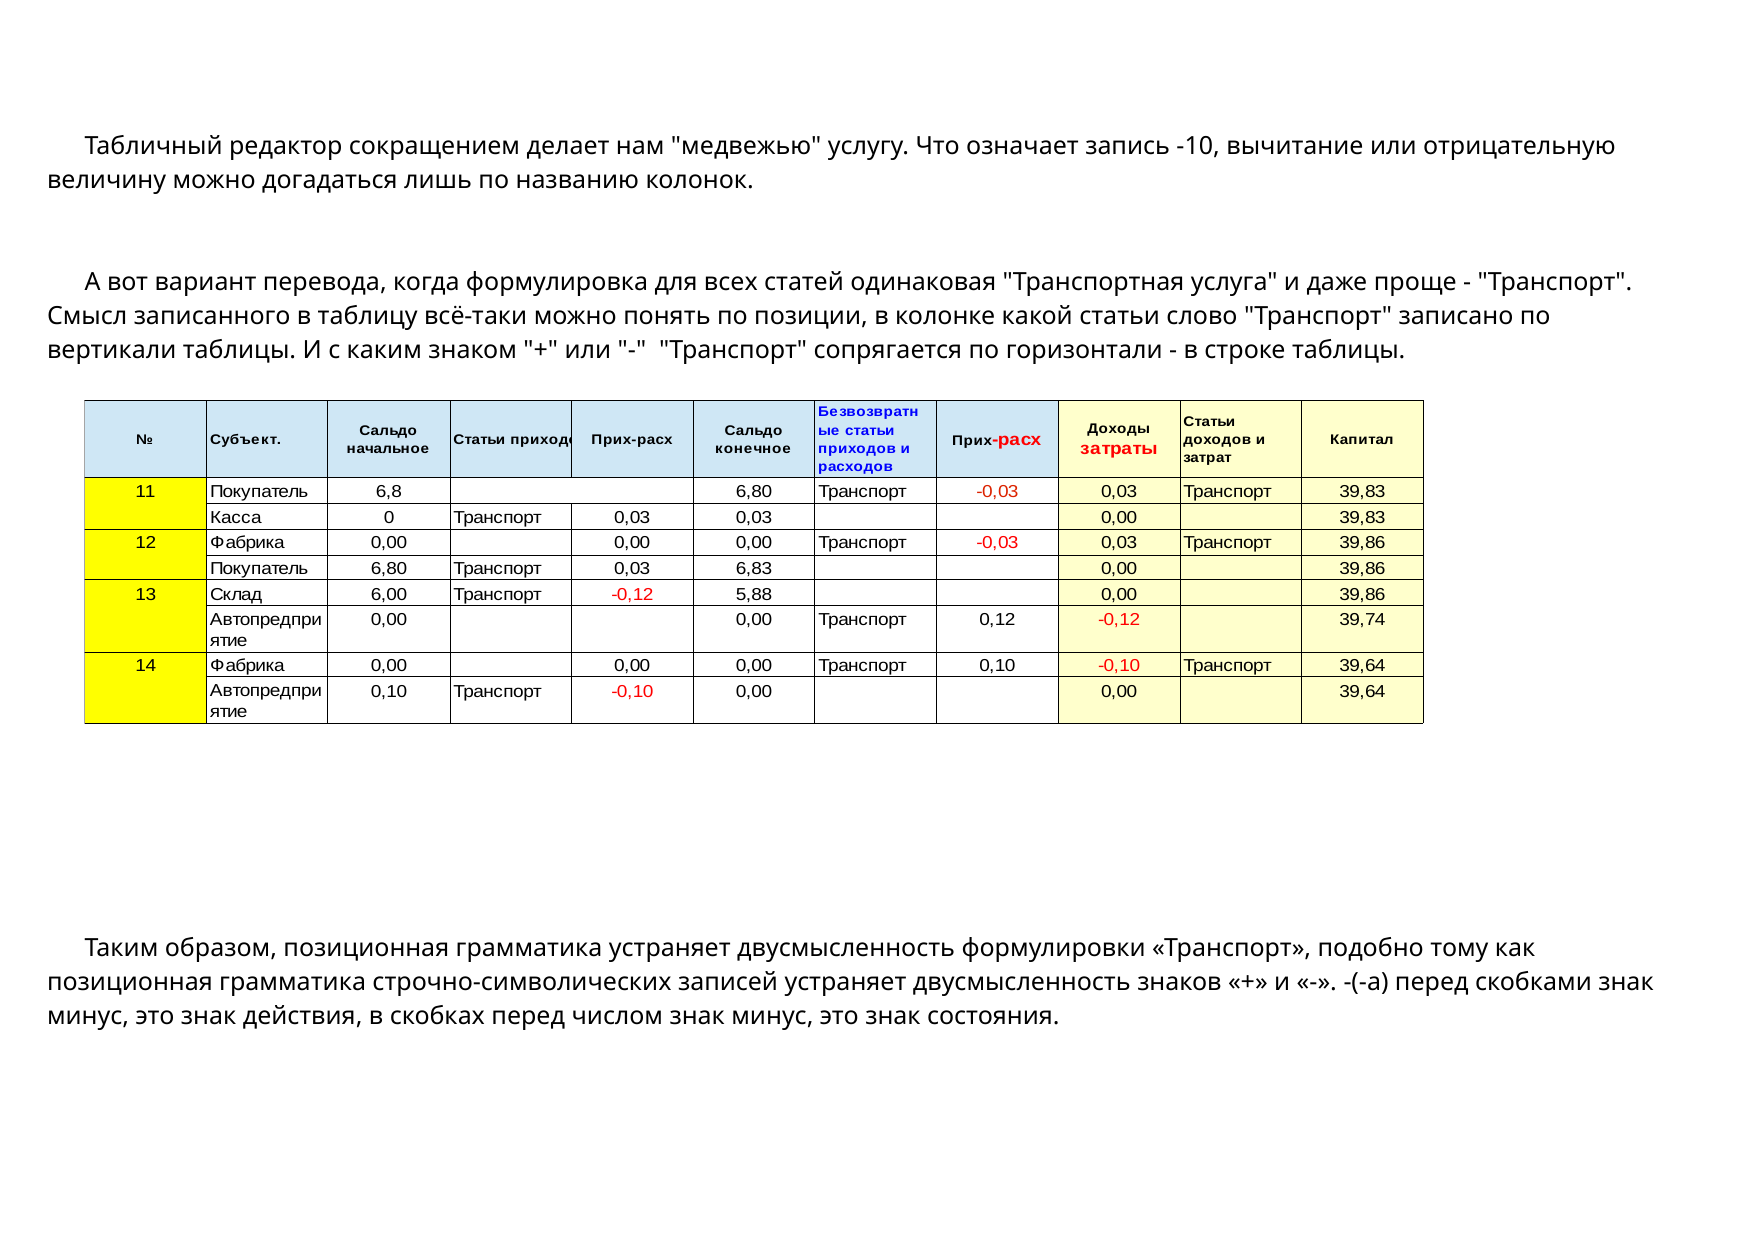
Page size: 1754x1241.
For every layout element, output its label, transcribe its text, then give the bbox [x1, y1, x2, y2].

text Таким образом, позиционная грамматика устраняет двусмысленность формулировки «Транспорт», подобно тому как позиционная грамматика строчно-символических записей устраняет двусмысленность знаков «+» и «-». -(-а) перед скобками знак минус, это знак действия, в скобках перед числом знак минус, это знак состояния. [47, 929, 1676, 1032]
text А вот вариант перевода, когда формулировка для всех статей одинаковая "Транспортная услуга" и даже проще - "Транспорт". Смысл записанного в таблицу всё-таки можно понять по позиции, в колонке какой статьи слово "Транспорт" записано по вертикали таблицы. И с каким знаком "+" или "-" "Транспорт" сопрягается по горизонтали - в строке таблицы. [47, 264, 1676, 366]
text Табличный редактор сокращением делает нам "медвежью" услугу. Что означает запись -10, вычитание или отрицательную величину можно догадаться лишь по названию колонок. [47, 128, 1676, 196]
